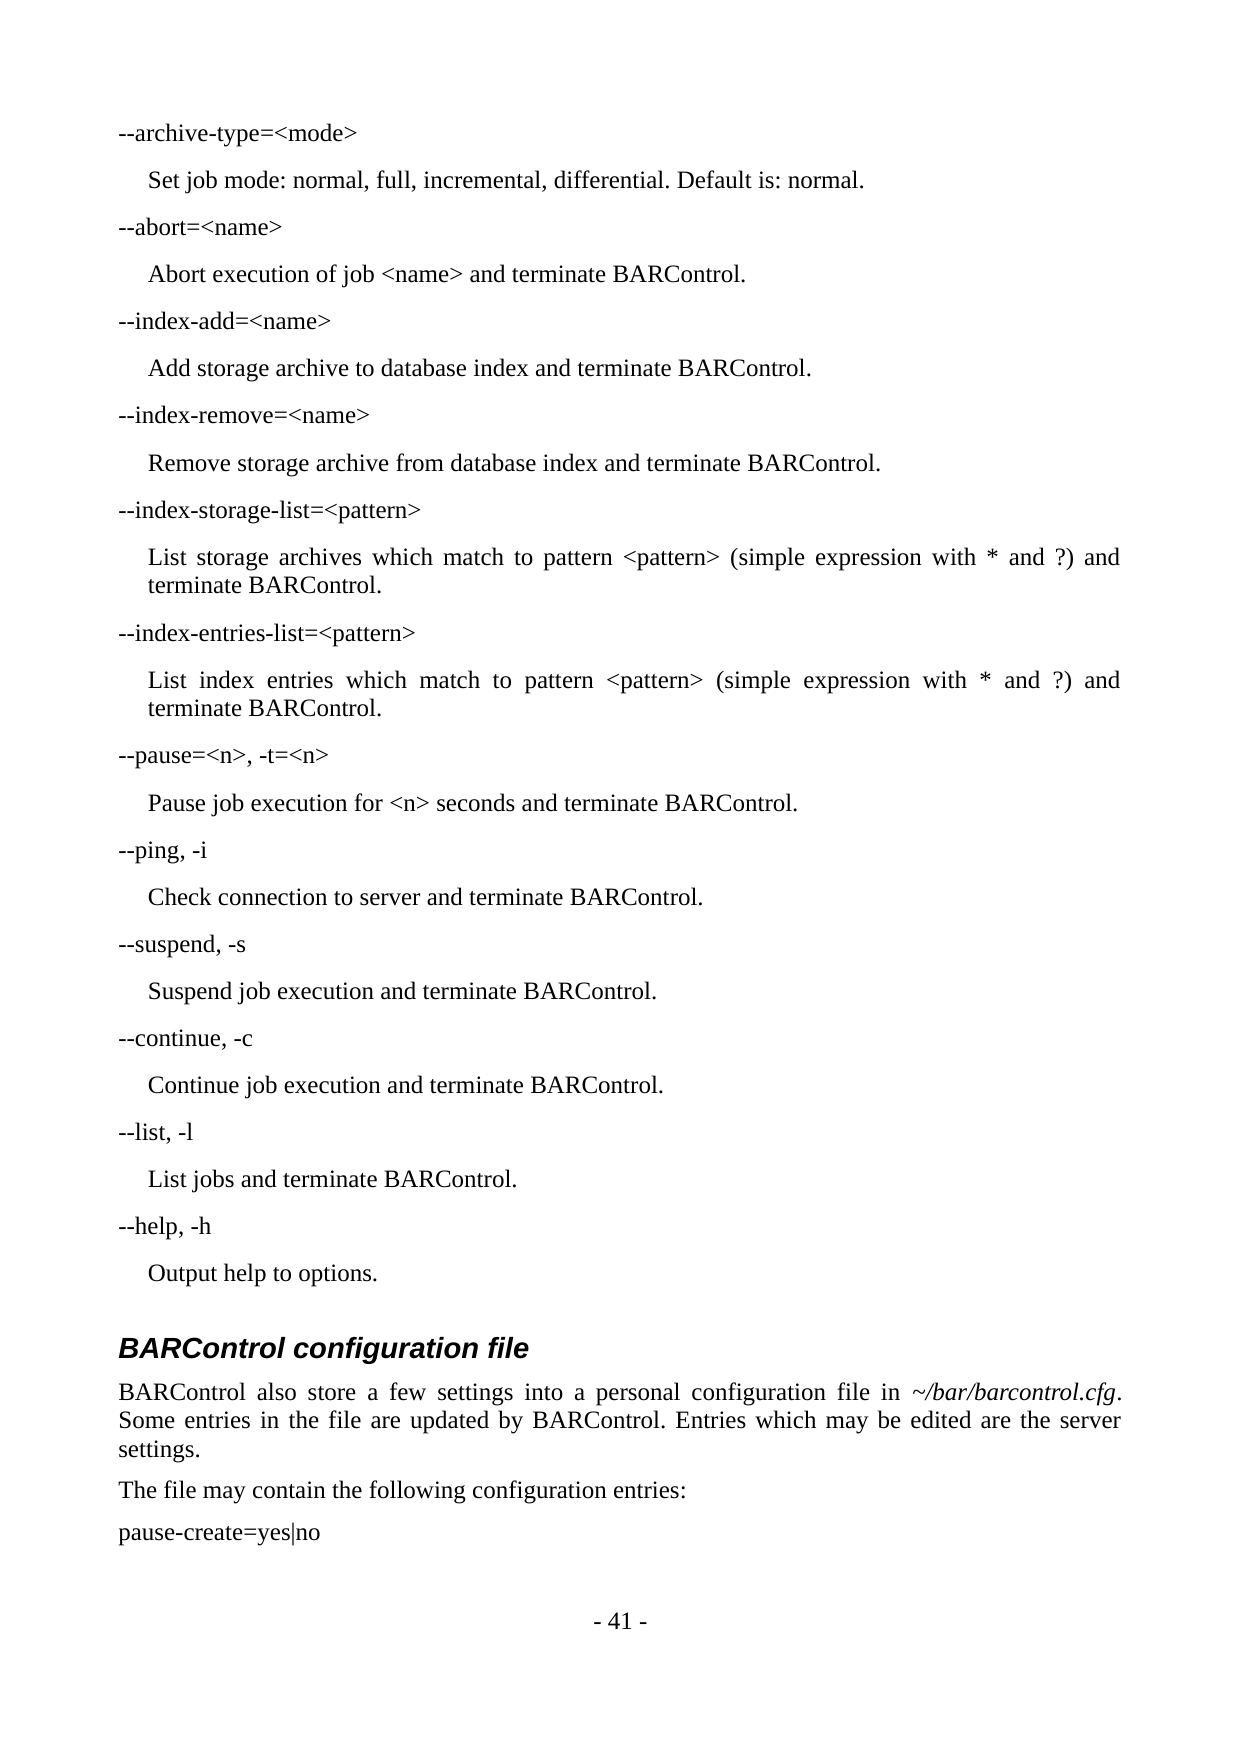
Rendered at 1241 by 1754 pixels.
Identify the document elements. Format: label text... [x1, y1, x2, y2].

title --index-add=<name> [118, 306, 1122, 335]
text Add storage archive to database index and terminate BARControl. [148, 353, 1122, 382]
title --ping, -i [118, 835, 1122, 863]
title --pause=<n>, -t=<n> [118, 741, 1122, 769]
text List storage archives which match to pattern <pattern> (simple expression with * and ?) and terminate BARControl. [148, 542, 1122, 599]
title --continue, -c [118, 1023, 1122, 1052]
title pause-create=yes|no [118, 1517, 1122, 1545]
title --help, -h [118, 1211, 1122, 1240]
title --suspend, -s [118, 929, 1122, 958]
text Remove storage archive from database index and terminate BARControl. [148, 448, 1122, 476]
title --archive-type=<mode> [118, 118, 1122, 147]
text Abort execution of job <name> and terminate BARControl. [148, 259, 1122, 288]
text Set job mode: normal, full, incremental, differential. Default is: normal. [148, 165, 1122, 194]
text The file may contain the following configuration entries: [118, 1475, 1122, 1504]
text List jobs and terminate BARControl. [148, 1164, 1122, 1193]
title --index-storage-list=<pattern> [118, 495, 1122, 523]
text Output help to options. [148, 1258, 1122, 1287]
title --list, -l [118, 1117, 1122, 1146]
text Suspend job execution and terminate BARControl. [148, 976, 1122, 1005]
text List index entries which match to pattern <pattern> (simple expression with * and ?) and terminate BARControl. [148, 665, 1122, 722]
text Check connection to server and terminate BARControl. [148, 882, 1122, 911]
title --abort=<name> [118, 212, 1122, 241]
text Continue job execution and terminate BARControl. [148, 1070, 1122, 1099]
title --index-entries-list=<pattern> [118, 618, 1122, 646]
text BARControl also store a few settings into a personal configuration file in ~/bar/barcontrol.cfg. Some entries in the file are updated by BARControl. Entries which may be edited are the server settings. [118, 1377, 1122, 1463]
subtitle BARControl configuration file [118, 1331, 1122, 1364]
title --index-remove=<name> [118, 401, 1122, 429]
text Pause job execution for <n> seconds and terminate BARControl. [148, 788, 1122, 816]
